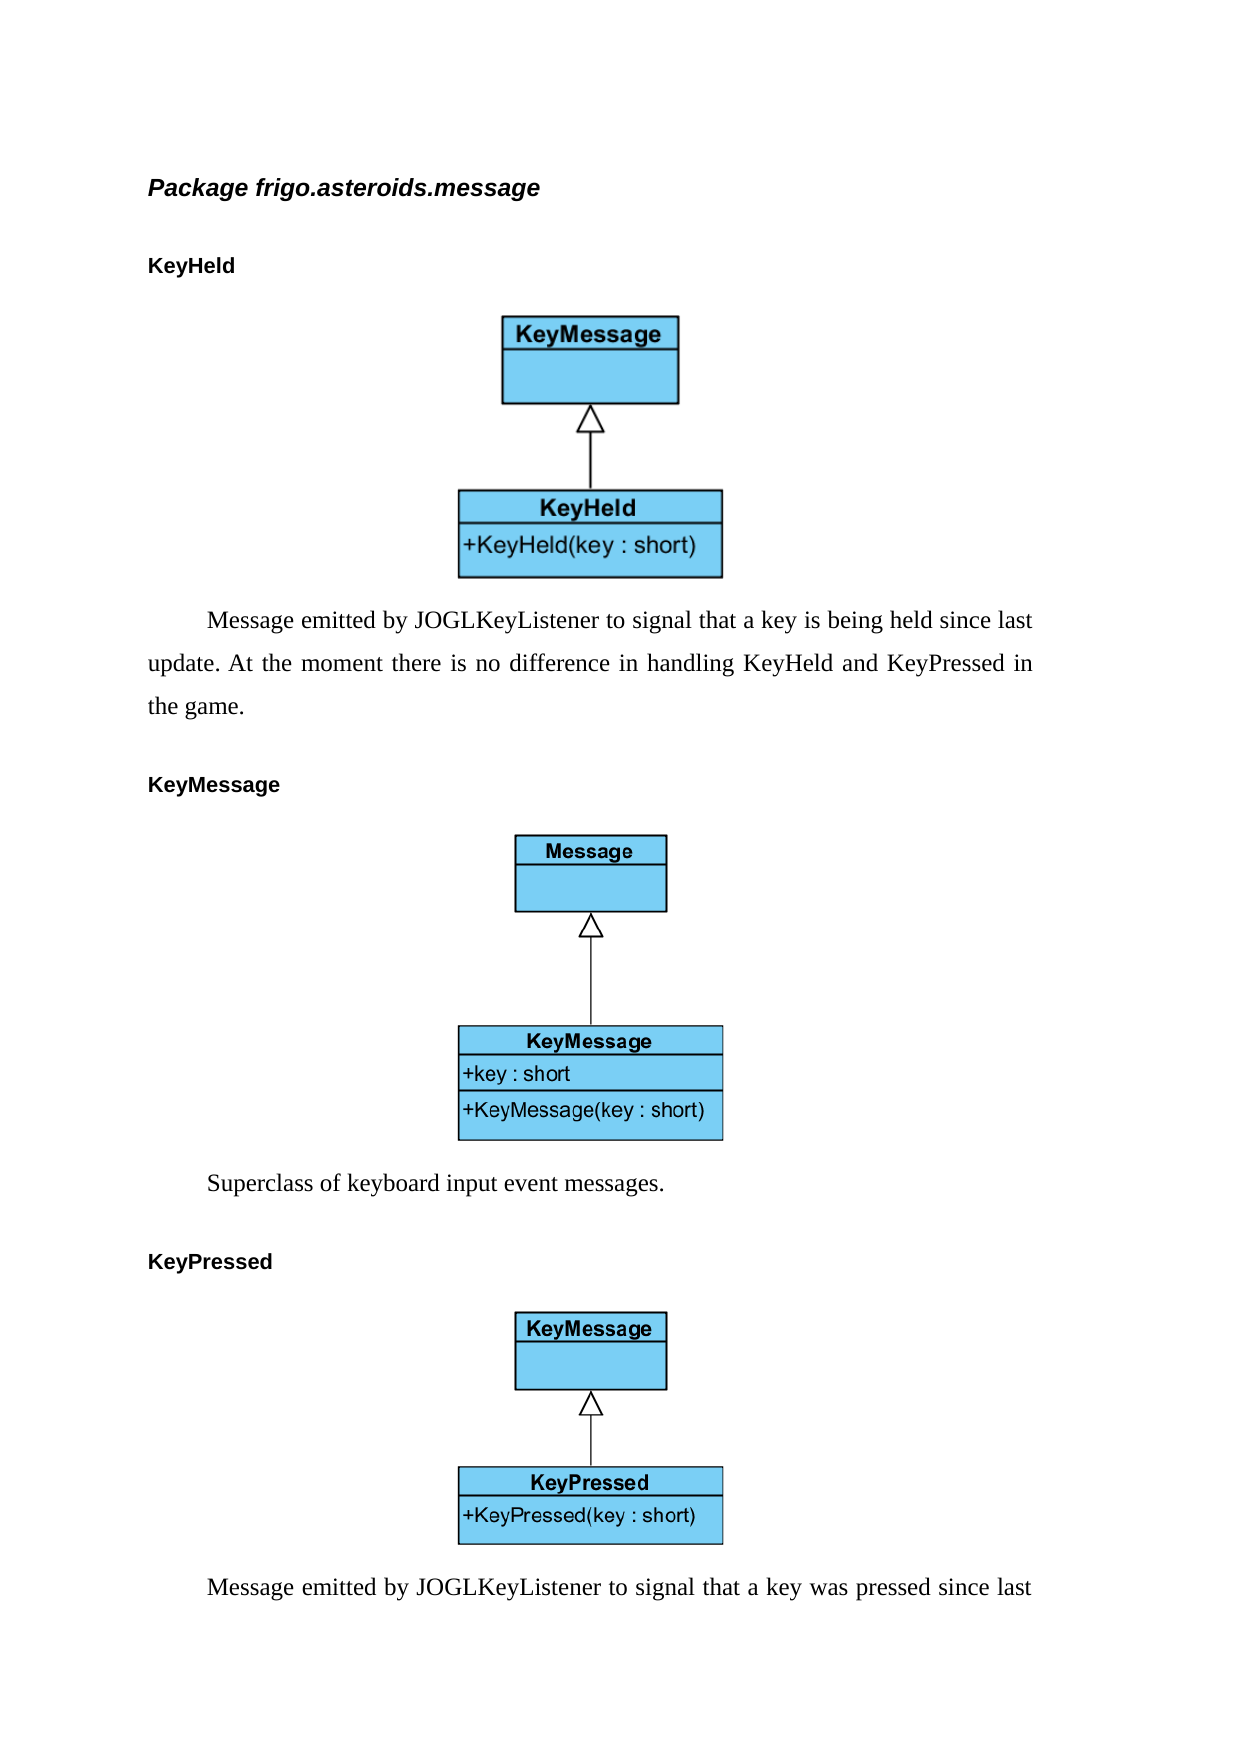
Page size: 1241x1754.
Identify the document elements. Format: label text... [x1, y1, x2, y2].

subtitle KeyPressed [148, 1248, 1033, 1274]
picture [457, 1311, 724, 1545]
subtitle KeyMessage [148, 772, 1033, 797]
picture [457, 315, 724, 579]
text Superclass of keyboard input event messages. [148, 1168, 1033, 1197]
picture [457, 834, 724, 1141]
text Message emitted by JOGLKeyListener to signal that a key is being held since last update. At the moment there is no difference in handling KeyHeld and KeyPressed in the game. [148, 605, 1033, 720]
subtitle KeyHeld [148, 253, 1033, 278]
subtitle Package frigo.asteroids.message [148, 173, 1033, 201]
text Message emitted by JOGLKeyListener to signal that a key was pressed since last [148, 1572, 1033, 1600]
